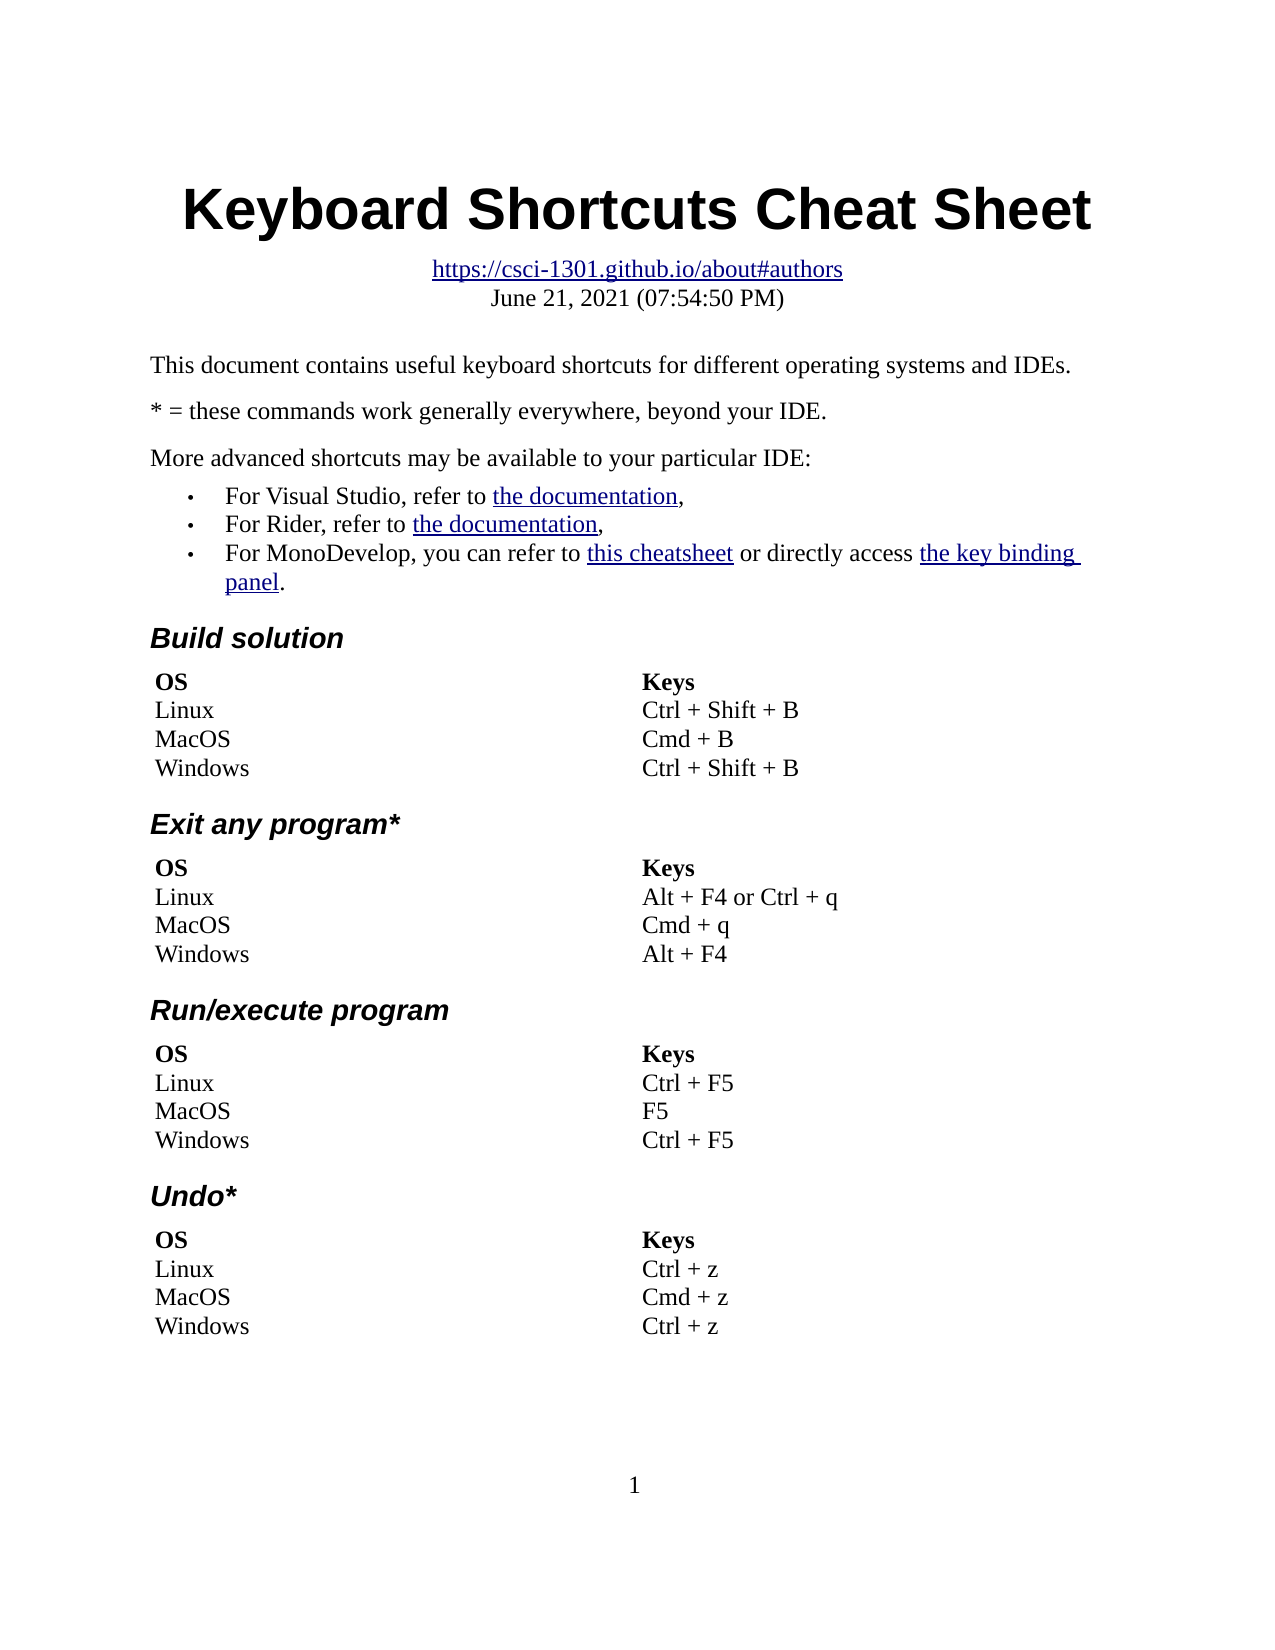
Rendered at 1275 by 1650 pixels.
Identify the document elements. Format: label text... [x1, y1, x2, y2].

text June 21, 2021 (07:54:50 PM) [150, 283, 1125, 312]
table_cell MacOS [150, 910, 637, 939]
table_cell Ctrl + F5 [638, 1068, 1125, 1096]
table_cell Windows [150, 939, 637, 968]
table_cell MacOS [150, 1096, 637, 1125]
table_header Keys [638, 853, 1125, 882]
list For Visual Studio, refer to the documentation, [187, 481, 1125, 509]
table_cell Ctrl + Shift + B [638, 696, 1125, 724]
table_header OS [150, 667, 637, 696]
table_cell Alt + F4 [638, 939, 1125, 968]
subtitle Build solution [150, 621, 1125, 654]
table_cell Windows [150, 1125, 637, 1154]
text * = these commands work generally everywhere, beyond your IDE. [150, 396, 1125, 425]
table_cell Cmd + B [638, 724, 1125, 753]
table_cell Linux [150, 1068, 637, 1096]
table_cell Cmd + z [638, 1283, 1125, 1311]
table_cell Windows [150, 1311, 637, 1340]
table_cell Linux [150, 696, 637, 724]
table_cell Windows [150, 753, 637, 782]
list For Rider, refer to the documentation, [187, 509, 1125, 538]
text This document contains useful keyboard shortcuts for different operating systems and IDEs. [150, 350, 1125, 378]
table_cell Ctrl + F5 [638, 1125, 1125, 1154]
table_cell Linux [150, 1254, 637, 1282]
table_cell F5 [638, 1096, 1125, 1125]
table_header OS [150, 1225, 637, 1254]
list For MonoDevelop, you can refer to this cheatsheet or directly access the key binding panel. [187, 538, 1125, 596]
table_header OS [150, 853, 637, 882]
table_cell Ctrl + z [638, 1254, 1125, 1282]
title Keyboard Shortcuts Cheat Sheet [150, 175, 1125, 242]
table_cell MacOS [150, 724, 637, 753]
table_header OS [150, 1039, 637, 1068]
table_cell Cmd + q [638, 910, 1125, 939]
table_cell MacOS [150, 1283, 637, 1311]
table_header Keys [638, 1039, 1125, 1068]
text More advanced shortcuts may be available to your particular IDE: [150, 443, 1125, 472]
subtitle Exit any program* [150, 807, 1125, 840]
table_header Keys [638, 667, 1125, 696]
subtitle Undo* [150, 1179, 1125, 1212]
table_cell Linux [150, 882, 637, 910]
subtitle Run/execute program [150, 993, 1125, 1026]
table_cell Ctrl + z [638, 1311, 1125, 1340]
table_cell Ctrl + Shift + B [638, 753, 1125, 782]
table_header Keys [638, 1225, 1125, 1254]
text https://csci-1301.github.io/about#authors [150, 254, 1125, 283]
table_cell Alt + F4 or Ctrl + q [638, 882, 1125, 910]
